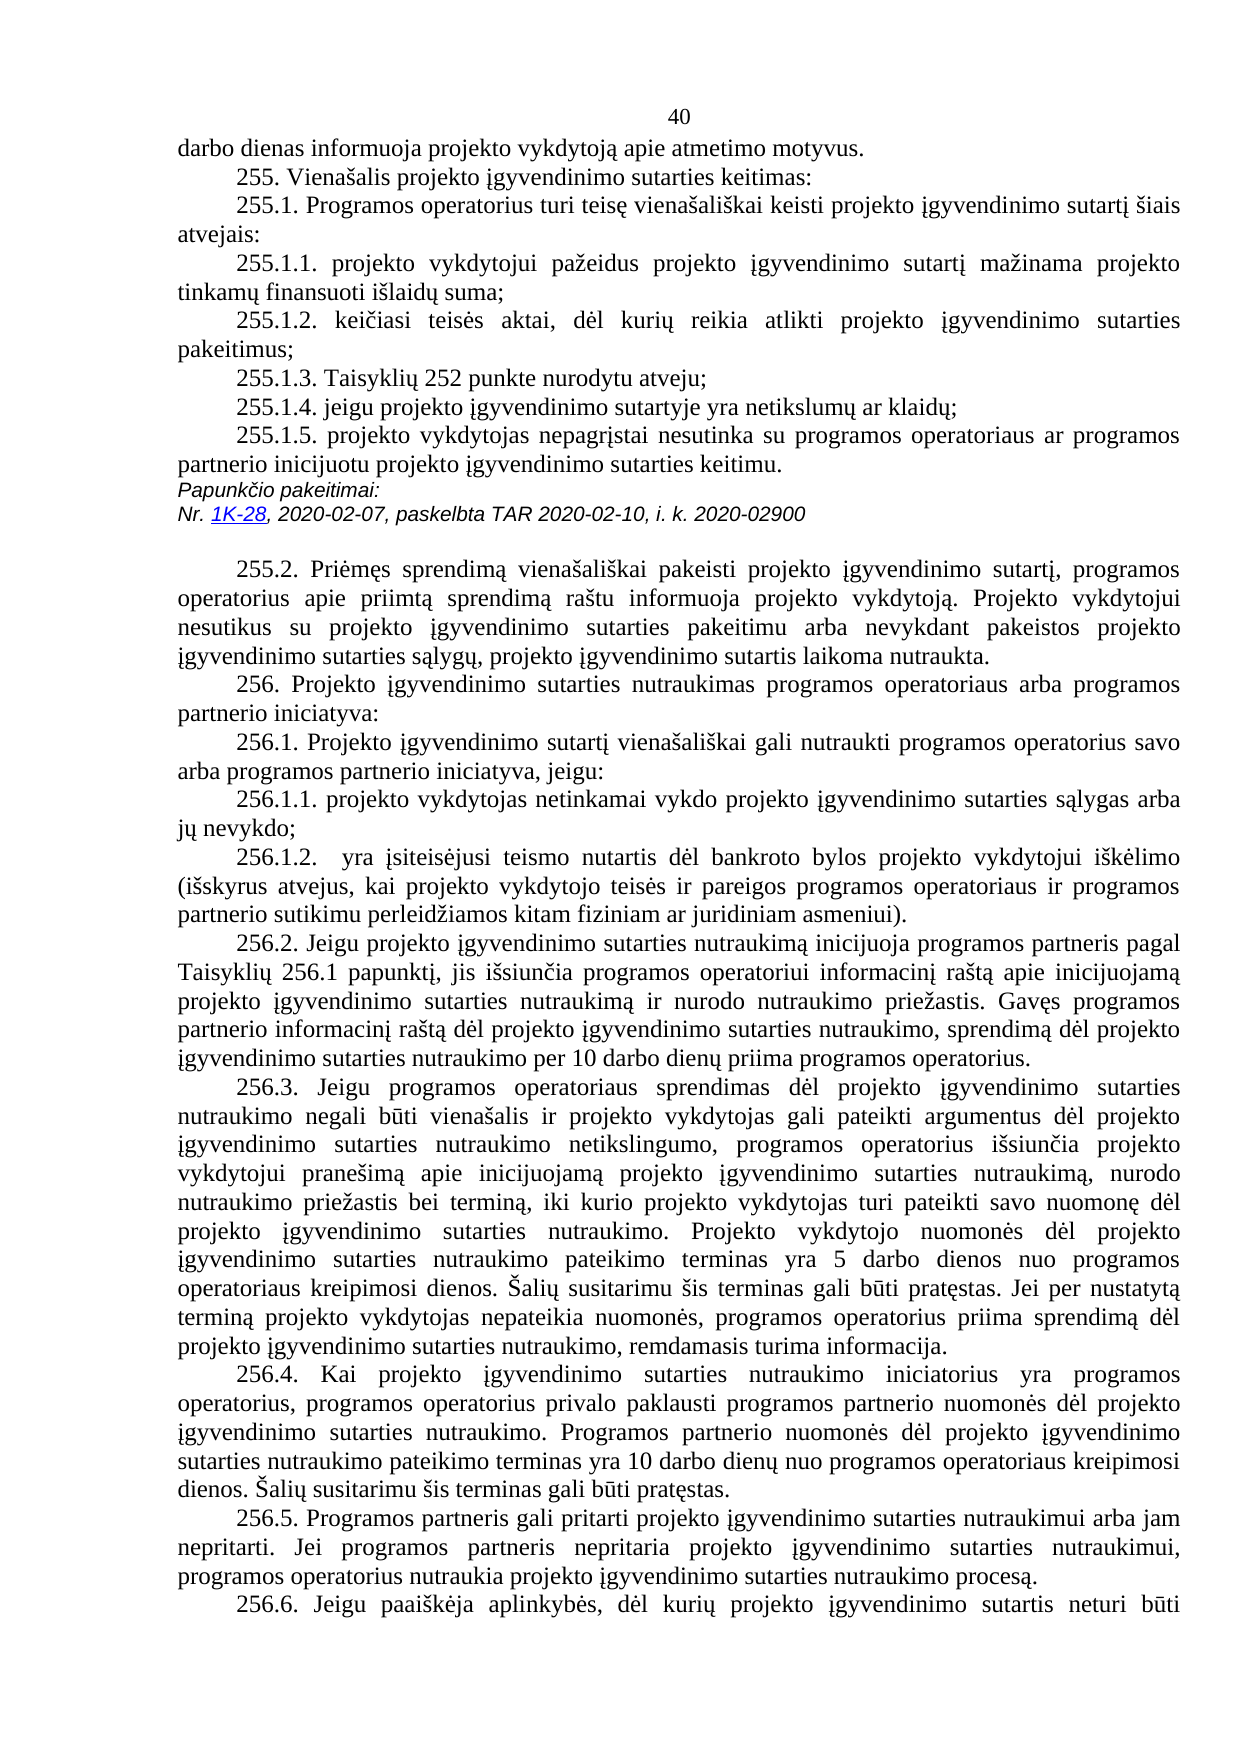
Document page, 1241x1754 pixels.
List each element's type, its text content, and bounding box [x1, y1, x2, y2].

text Papunkčio pakeitimai: [177, 478, 1181, 502]
text 255.1.4. jeigu projekto įgyvendinimo sutartyje yra netikslumų ar klaidų; [177, 392, 1181, 420]
text 255.1.5. projekto vykdytojas nepagrįstai nesutinka su programos operatoriaus ar programos partnerio inicijuotu projekto įgyvendinimo sutarties keitimu. [177, 420, 1181, 478]
text 255.1.2. keičiasi teisės aktai, dėl kurių reikia atlikti projekto įgyvendinimo sutarties pakeitimus; [177, 305, 1181, 363]
text 255.2. Priėmęs sprendimą vienašališkai pakeisti projekto įgyvendinimo sutartį, programos operatorius apie priimtą sprendimą raštu informuoja projekto vykdytoją. Projekto vykdytojui nesutikus su projekto įgyvendinimo sutarties pakeitimu arba nevykdant pakeistos projekto įgyvendinimo sutarties sąlygų, projekto įgyvendinimo sutartis laikoma nutraukta. [177, 554, 1181, 669]
text 255.1. Programos operatorius turi teisę vienašališkai keisti projekto įgyvendinimo sutartį šiais atvejais: [177, 190, 1181, 248]
text Nr. 1K-28, 2020-02-07, paskelbta TAR 2020-02-10, i. k. 2020-02900 [177, 502, 1181, 526]
text 255. Vienašalis projekto įgyvendinimo sutarties keitimas: [177, 162, 1181, 190]
text darbo dienas informuoja projekto vykdytoją apie atmetimo motyvus. [177, 133, 1181, 162]
text 256.6. Jeigu paaiškėja aplinkybės, dėl kurių projekto įgyvendinimo sutartis neturi būti [177, 1589, 1181, 1618]
text 256.3. Jeigu programos operatoriaus sprendimas dėl projekto įgyvendinimo sutarties nutraukimo negali būti vienašalis ir projekto vykdytojas gali pateikti argumentus dėl projekto įgyvendinimo sutarties nutraukimo netikslingumo, programos operatorius išsiunčia projekto vykdytojui pranešimą apie inicijuojamą projekto įgyvendinimo sutarties nutraukimą, nurodo nutraukimo priežastis bei terminą, iki kurio projekto vykdytojas turi pateikti savo nuomonę dėl projekto įgyvendinimo sutarties nutraukimo. Projekto vykdytojo nuomonės dėl projekto įgyvendinimo sutarties nutraukimo pateikimo terminas yra 5 darbo dienos nuo programos operatoriaus kreipimosi dienos. Šalių susitarimu šis terminas gali būti pratęstas. Jei per nustatytą terminą projekto vykdytojas nepateikia nuomonės, programos operatorius priima sprendimą dėl projekto įgyvendinimo sutarties nutraukimo, remdamasis turima informacija. [177, 1072, 1181, 1359]
text 256.1.2. yra įsiteisėjusi teismo nutartis dėl bankroto bylos projekto vykdytojui iškėlimo (išskyrus atvejus, kai projekto vykdytojo teisės ir pareigos programos operatoriaus ir programos partnerio sutikimu perleidžiamos kitam fiziniam ar juridiniam asmeniui). [177, 842, 1181, 928]
text 256.5. Programos partneris gali pritarti projekto įgyvendinimo sutarties nutraukimui arba jam nepritarti. Jei programos partneris nepritaria projekto įgyvendinimo sutarties nutraukimui, programos operatorius nutraukia projekto įgyvendinimo sutarties nutraukimo procesą. [177, 1503, 1181, 1589]
text 255.1.1. projekto vykdytojui pažeidus projekto įgyvendinimo sutartį mažinama projekto tinkamų finansuoti išlaidų suma; [177, 248, 1181, 305]
text 256.4. Kai projekto įgyvendinimo sutarties nutraukimo iniciatorius yra programos operatorius, programos operatorius privalo paklausti programos partnerio nuomonės dėl projekto įgyvendinimo sutarties nutraukimo. Programos partnerio nuomonės dėl projekto įgyvendinimo sutarties nutraukimo pateikimo terminas yra 10 darbo dienų nuo programos operatoriaus kreipimosi dienos. Šalių susitarimu šis terminas gali būti pratęstas. [177, 1359, 1181, 1503]
text 255.1.3. Taisyklių 252 punkte nurodytu atveju; [177, 363, 1181, 392]
text 256.2. Jeigu projekto įgyvendinimo sutarties nutraukimą inicijuoja programos partneris pagal Taisyklių 256.1 papunktį, jis išsiunčia programos operatoriui informacinį raštą apie inicijuojamą projekto įgyvendinimo sutarties nutraukimą ir nurodo nutraukimo priežastis. Gavęs programos partnerio informacinį raštą dėl projekto įgyvendinimo sutarties nutraukimo, sprendimą dėl projekto įgyvendinimo sutarties nutraukimo per 10 darbo dienų priima programos operatorius. [177, 928, 1181, 1072]
text 256.1. Projekto įgyvendinimo sutartį vienašališkai gali nutraukti programos operatorius savo arba programos partnerio iniciatyva, jeigu: [177, 727, 1181, 784]
text 256. Projekto įgyvendinimo sutarties nutraukimas programos operatoriaus arba programos partnerio iniciatyva: [177, 669, 1181, 727]
text 256.1.1. projekto vykdytojas netinkamai vykdo projekto įgyvendinimo sutarties sąlygas arba jų nevykdo; [177, 784, 1181, 842]
